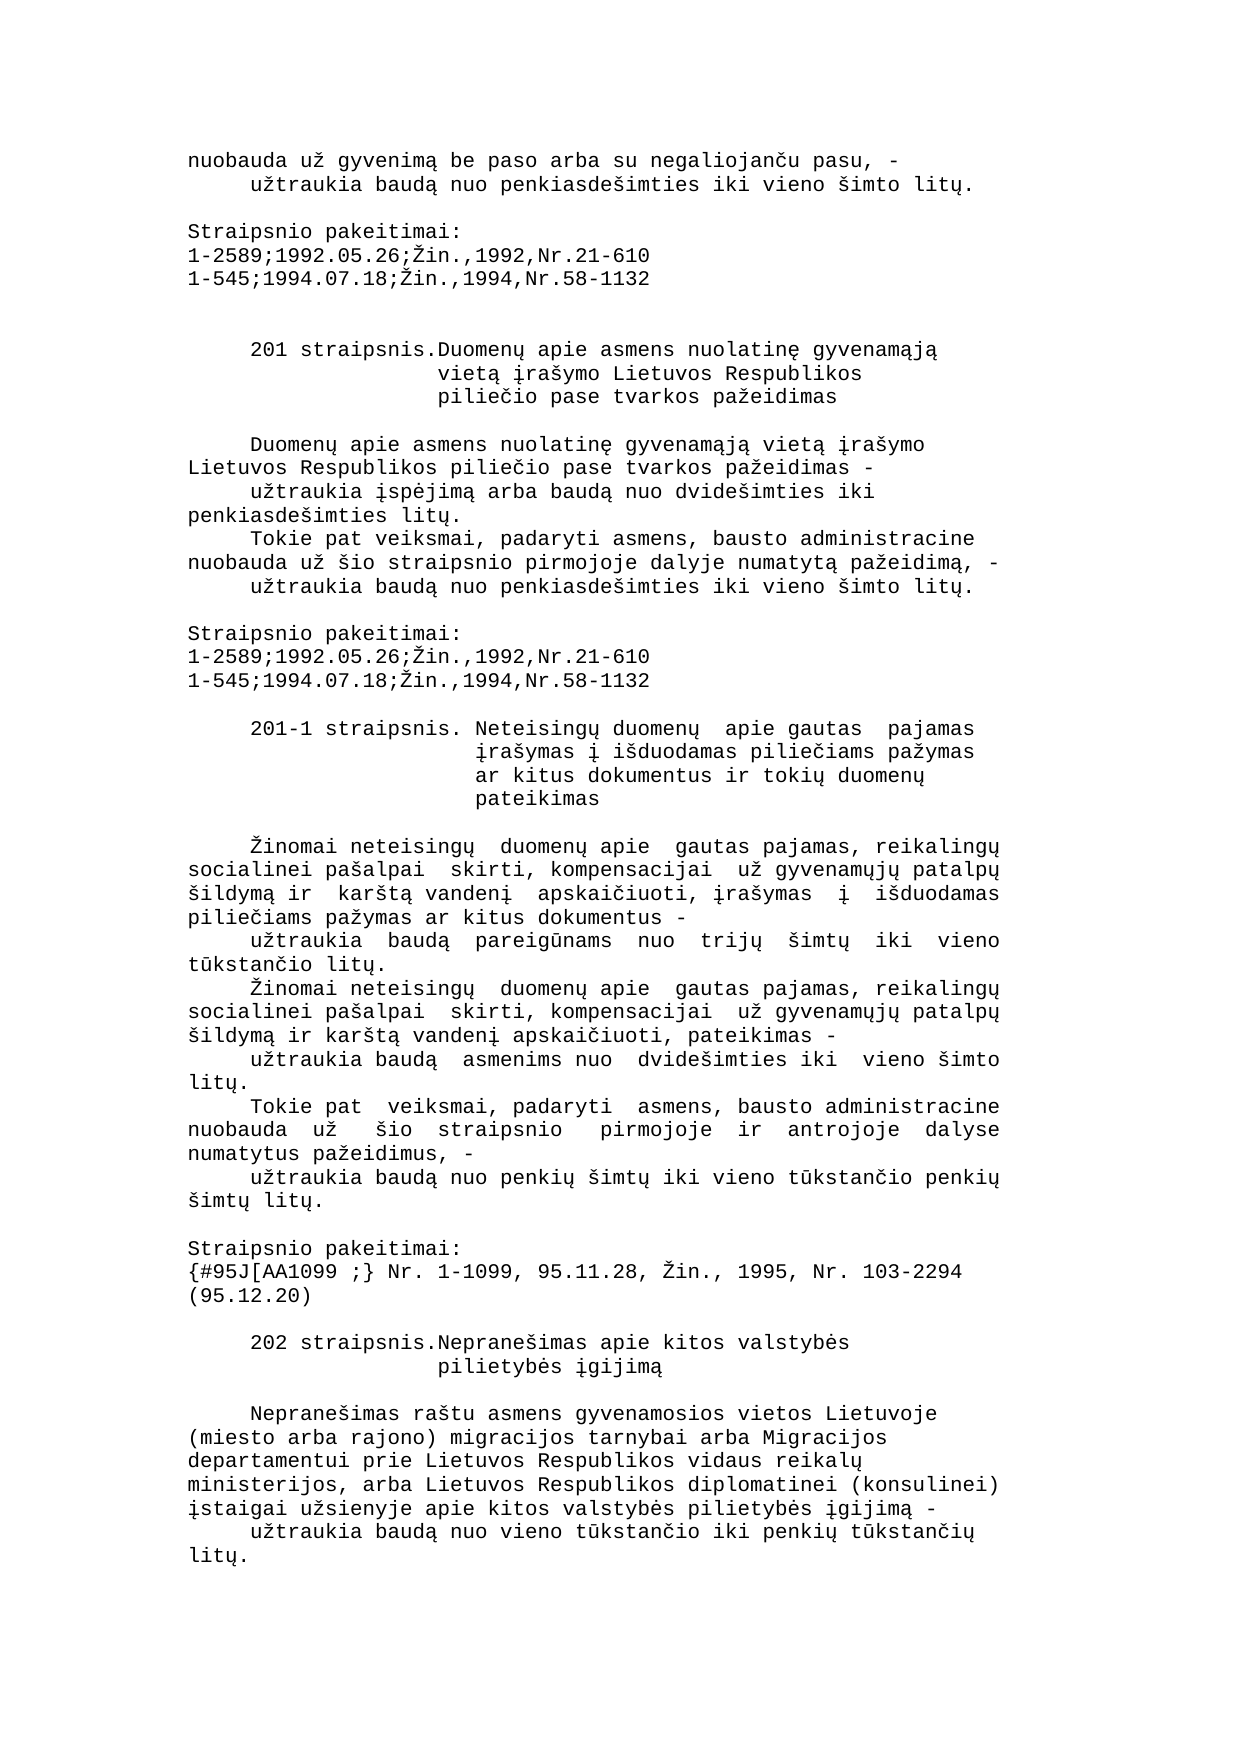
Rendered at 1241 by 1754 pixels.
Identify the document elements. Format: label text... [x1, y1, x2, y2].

text užtraukia baudą nuo penkių šimtų iki vieno tūkstančio penkių [187, 1167, 1053, 1190]
text Žinomai neteisingų duomenų apie gautas pajamas, reikalingų [187, 836, 1053, 859]
text užtraukia baudą asmenims nuo dvidešimties iki vieno šimto [187, 1048, 1053, 1072]
text 201-1 straipsnis. Neteisingų duomenų apie gautas pajamas [187, 717, 1053, 741]
text užtraukia baudą pareigūnams nuo trijų šimtų iki vieno [187, 930, 1053, 954]
text įstaigai užsienyje apie kitos valstybės pilietybės įgijimą - [187, 1498, 1053, 1521]
text {#95J[AA1099 ;} Nr. 1-1099, 95.11.28, Žin., 1995, Nr. 103-2294 (95.12.20) [187, 1261, 1053, 1309]
text departamentui prie Lietuvos Respublikos vidaus reikalų [187, 1451, 1053, 1474]
text nuobauda už šio straipsnio pirmojoje dalyje numatytą pažeidimą, - [187, 552, 1053, 576]
text pateikimas [187, 788, 1053, 812]
text (miesto arba rajono) migracijos tarnybai arba Migracijos [187, 1427, 1053, 1451]
text Straipsnio pakeitimai: [187, 221, 1053, 244]
text 1-545;1994.07.18;Žin.,1994,Nr.58-1132 [187, 268, 1053, 292]
text 1-2589;1992.05.26;Žin.,1992,Nr.21-610 [187, 647, 1053, 670]
text Duomenų apie asmens nuolatinę gyvenamąją vietą įrašymo [187, 434, 1053, 457]
text piliečio pase tvarkos pažeidimas [187, 386, 1053, 410]
text nuobauda už šio straipsnio pirmojoje ir antrojoje dalyse [187, 1119, 1053, 1143]
text ar kitus dokumentus ir tokių duomenų [187, 765, 1053, 788]
text 201 straipsnis.Duomenų apie asmens nuolatinę gyvenamąją [187, 339, 1053, 363]
text vietą įrašymo Lietuvos Respublikos [187, 363, 1053, 386]
text socialinei pašalpai skirti, kompensacijai už gyvenamųjų patalpų [187, 859, 1053, 883]
text 202 straipsnis.Nepranešimas apie kitos valstybės [187, 1332, 1053, 1356]
text piliečiams pažymas ar kitus dokumentus - [187, 907, 1053, 930]
text užtraukia baudą nuo penkiasdešimties iki vieno šimto litų. [187, 174, 1053, 197]
text Tokie pat veiksmai, padaryti asmens, bausto administracine [187, 1096, 1053, 1119]
text užtraukia baudą nuo penkiasdešimties iki vieno šimto litų. [187, 576, 1053, 599]
text šildymą ir karštą vandenį apskaičiuoti, įrašymas į išduodamas [187, 883, 1053, 907]
text šildymą ir karštą vandenį apskaičiuoti, pateikimas - [187, 1025, 1053, 1048]
text Straipsnio pakeitimai: [187, 1238, 1053, 1261]
text įrašymas į išduodamas piliečiams pažymas [187, 741, 1053, 765]
text Žinomai neteisingų duomenų apie gautas pajamas, reikalingų [187, 978, 1053, 1001]
text užtraukia baudą nuo vieno tūkstančio iki penkių tūkstančių [187, 1521, 1053, 1545]
text litų. [187, 1545, 1053, 1569]
text šimtų litų. [187, 1190, 1053, 1214]
text tūkstančio litų. [187, 954, 1053, 978]
text Lietuvos Respublikos piliečio pase tvarkos pažeidimas - [187, 457, 1053, 481]
text Nepranešimas raštu asmens gyvenamosios vietos Lietuvoje [187, 1403, 1053, 1427]
text 1-2589;1992.05.26;Žin.,1992,Nr.21-610 [187, 244, 1053, 268]
text socialinei pašalpai skirti, kompensacijai už gyvenamųjų patalpų [187, 1001, 1053, 1025]
text penkiasdešimties litų. [187, 505, 1053, 528]
text Tokie pat veiksmai, padaryti asmens, bausto administracine [187, 528, 1053, 552]
text numatytus pažeidimus, - [187, 1143, 1053, 1167]
text pilietybės įgijimą [187, 1356, 1053, 1379]
text 1-545;1994.07.18;Žin.,1994,Nr.58-1132 [187, 670, 1053, 694]
text Straipsnio pakeitimai: [187, 623, 1053, 647]
text užtraukia įspėjimą arba baudą nuo dvidešimties iki [187, 481, 1053, 505]
text ministerijos, arba Lietuvos Respublikos diplomatinei (konsulinei) [187, 1474, 1053, 1498]
text litų. [187, 1072, 1053, 1096]
text nuobauda už gyvenimą be paso arba su negaliojanču pasu, - [187, 150, 1053, 174]
